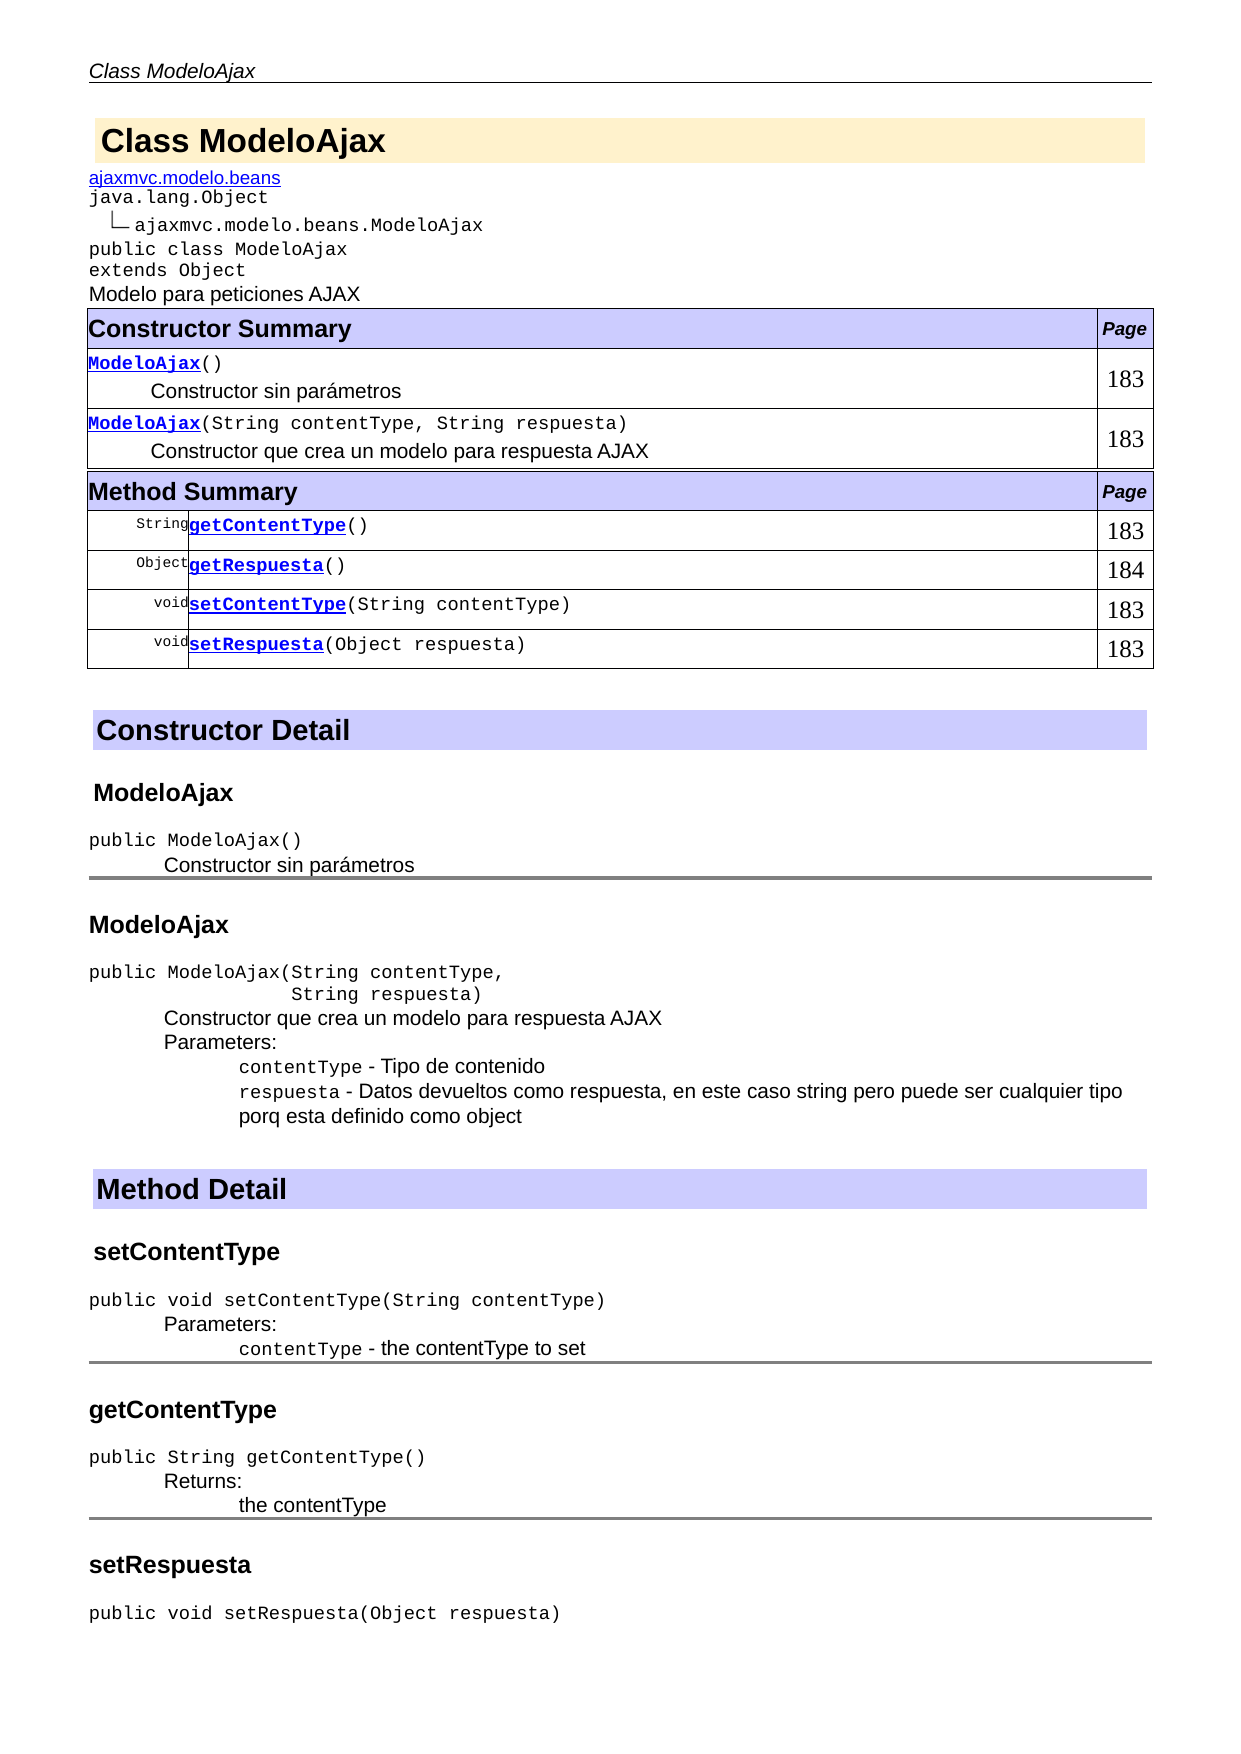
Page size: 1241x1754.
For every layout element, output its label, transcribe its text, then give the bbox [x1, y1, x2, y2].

text public void setContentType(String contentType) [88, 1290, 1152, 1312]
subtitle Class ModeloAjax [96, 120, 1144, 162]
table_cell getRespuesta() [189, 551, 1097, 589]
text Constructor sin parámetros [163, 852, 1152, 876]
text public void setRespuesta(Object respuesta) [88, 1603, 1152, 1625]
table_cell 179 [1098, 590, 1153, 628]
text java.lang.Object [88, 188, 1152, 209]
subtitle ModeloAjax [88, 907, 1152, 939]
table_cell void [88, 630, 188, 668]
text public ModeloAjax() [88, 831, 1152, 852]
table_cell String [88, 511, 188, 550]
table_cell 180 [1098, 551, 1153, 589]
text the contentType [238, 1493, 1152, 1517]
subtitle setRespuesta [88, 1547, 1152, 1579]
text public String getContentType() [88, 1447, 1152, 1469]
table_cell 180 [1098, 630, 1153, 668]
table_cell setRespuesta(Object respuesta) [189, 630, 1097, 668]
table_header Constructor Summary [88, 309, 1097, 348]
table_header Method Summary [88, 472, 1097, 510]
table_header Page [1098, 309, 1153, 348]
table_cell ModeloAjax() Constructor sin parámetros [88, 349, 1097, 408]
table_cell Object [88, 551, 188, 589]
table_header Page [1098, 472, 1153, 510]
text Constructor que crea un modelo para respuesta AJAX [163, 1006, 1152, 1030]
table_cell ModeloAjax(String contentType, String respuesta) Constructor que crea un modelo para respuesta AJAX [88, 409, 1097, 468]
text ajaxmvc.modelo.beans [88, 167, 1152, 188]
table_cell setContentType(String contentType) [189, 590, 1097, 628]
text contentType - Tipo de contenido [238, 1054, 1152, 1079]
picture [111, 209, 135, 232]
table_cell void [88, 590, 188, 628]
table_cell getContentType() [189, 511, 1097, 550]
text respuesta - Datos devueltos como respuesta, en este caso string pero puede ser cualquier tipo porq esta definido como object [238, 1079, 1152, 1128]
text Parameters: [163, 1312, 1152, 1336]
table_cell 179 [1098, 511, 1153, 550]
text Parameters: [163, 1030, 1152, 1054]
text contentType - the contentType to set [238, 1336, 1152, 1361]
text public ModeloAjax(String contentType, String respuesta) [88, 963, 1152, 1006]
text ajaxmvc.modelo.beans.ModeloAjax [88, 209, 1152, 237]
subtitle ModeloAjax [93, 778, 1147, 807]
subtitle getContentType [88, 1391, 1152, 1423]
subtitle setContentType [93, 1237, 1147, 1266]
text extends Object [88, 261, 1152, 282]
subtitle Method Detail [94, 1170, 1146, 1208]
text Modelo para peticiones AJAX [88, 282, 1152, 306]
table_cell 179 [1098, 409, 1153, 468]
table_cell 179 [1098, 349, 1153, 408]
text public class ModeloAjax [88, 239, 1152, 261]
text Returns: [163, 1469, 1152, 1493]
subtitle Constructor Detail [94, 711, 1146, 749]
